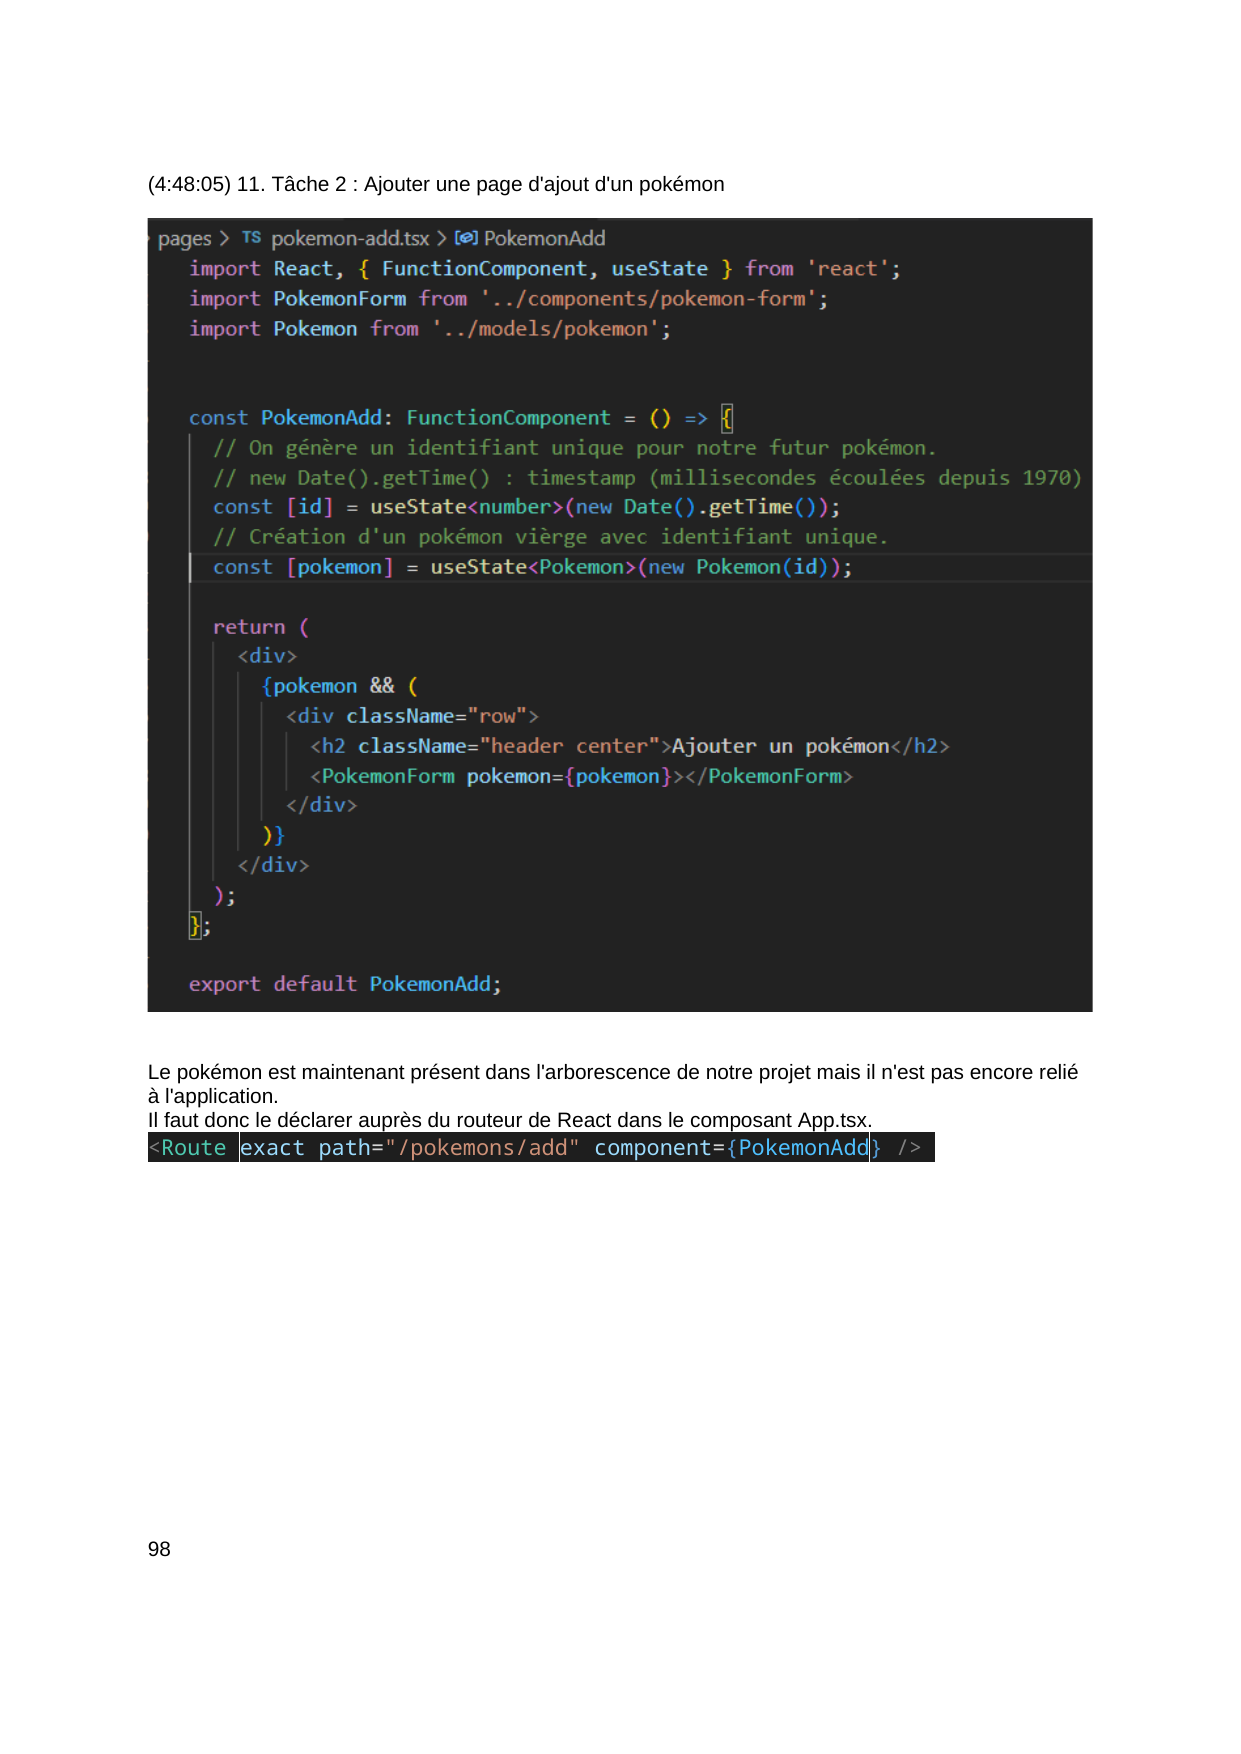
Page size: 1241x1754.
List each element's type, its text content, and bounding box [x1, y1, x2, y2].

text (4:48:05) 11. Tâche 2 : Ajouter une page d'ajout d'un pokémon [148, 172, 1093, 196]
text <Route exact path="/pokemons/add" component={PokemonAdd} /> [148, 1132, 1093, 1162]
text Le pokémon est maintenant présent dans l'arborescence de notre projet mais il n'est pas encore relié à l'application. [148, 1060, 1093, 1108]
picture [147, 218, 1093, 1012]
text Il faut donc le déclarer auprès du routeur de React dans le composant App.tsx. [148, 1108, 1093, 1132]
